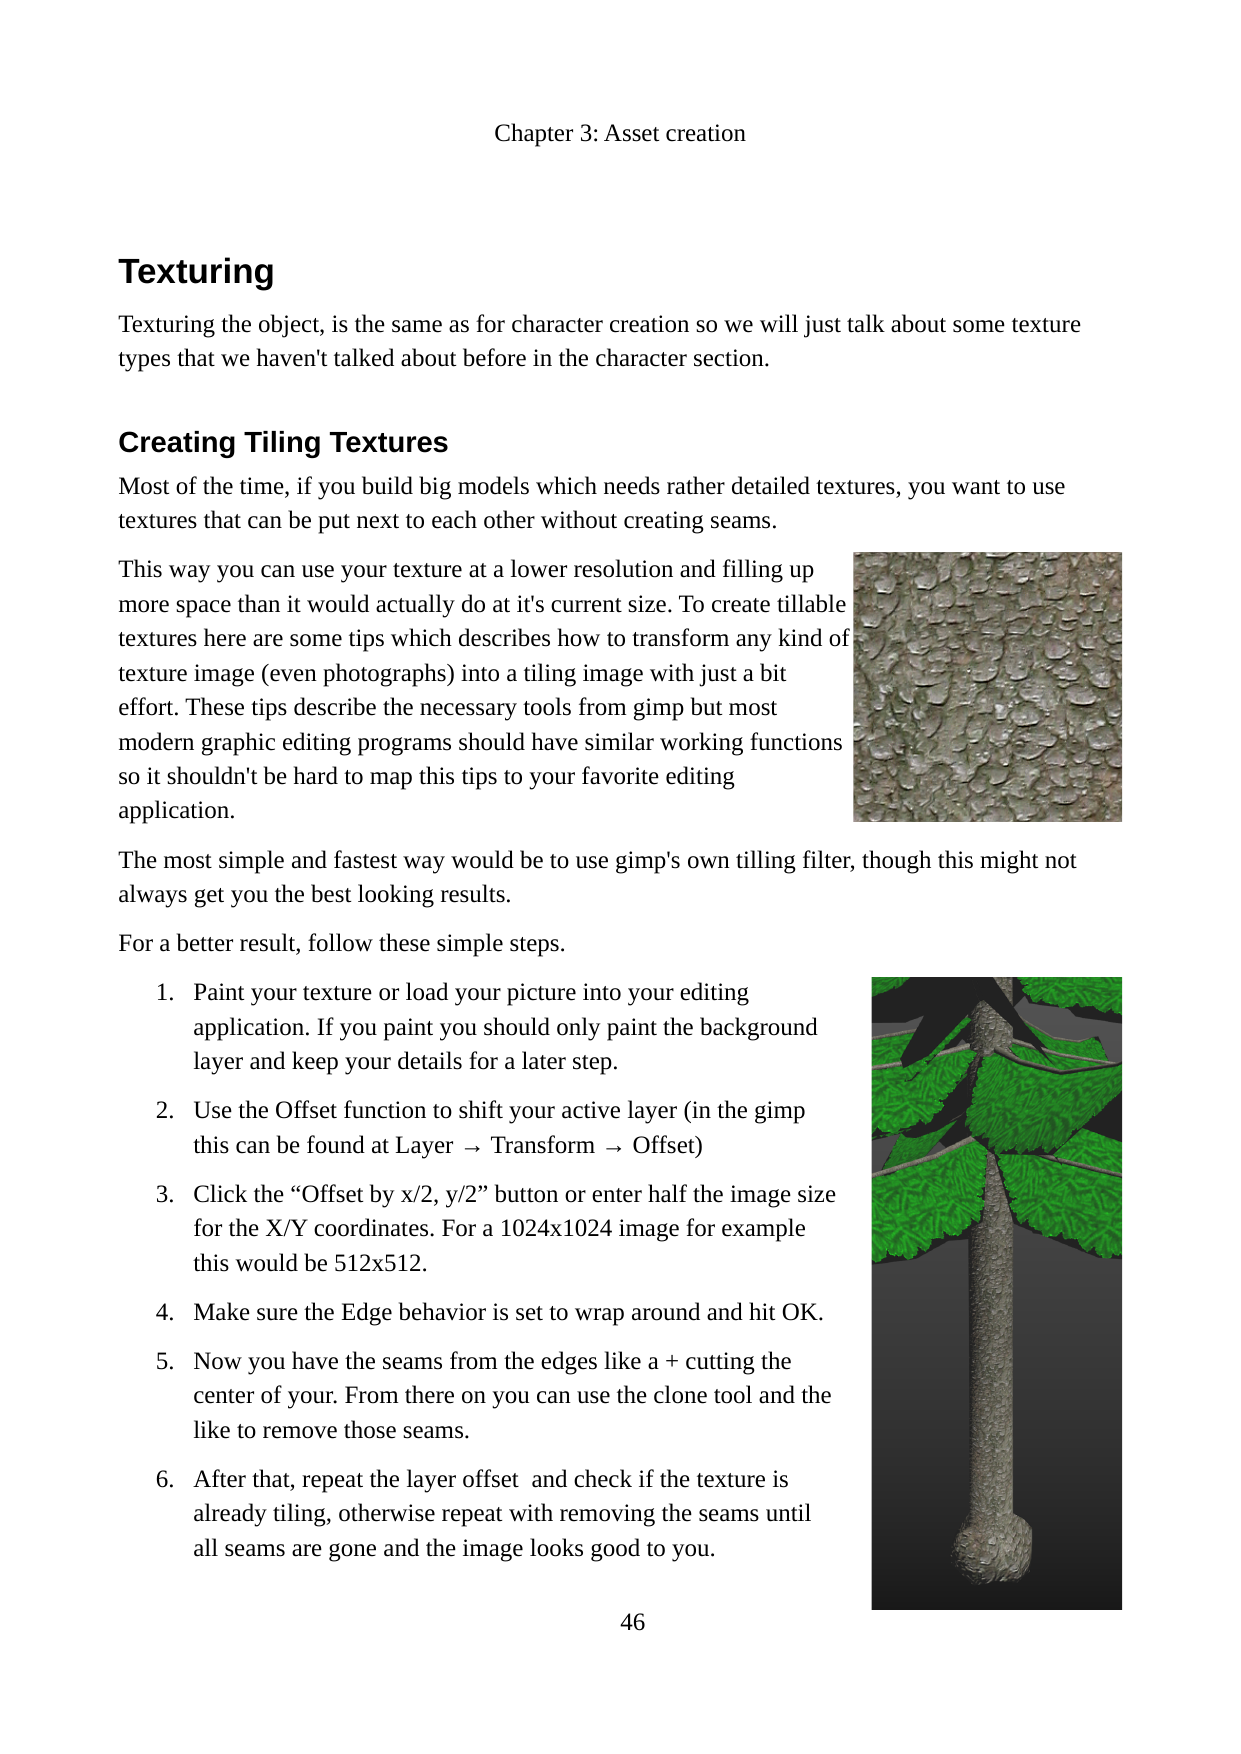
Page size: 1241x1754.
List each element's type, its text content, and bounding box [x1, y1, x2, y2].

subtitle Creating Tiling Textures [118, 425, 1122, 458]
text This way you can use your texture at a lower resolution and filling up more space than it would actually do at it's current size. To create tillable textures here are some tips which describes how to transform any kind of texture image (even photographs) into a tiling image with just a bit effort. These tips describe the necessary tools from gimp but most modern graphic editing programs should have similar working functions so it shouldn't be hard to map this tips to your favorite editing application. [118, 554, 1122, 824]
text For a better result, follow these simple steps. [118, 928, 1122, 957]
picture [871, 977, 1123, 1610]
subtitle Texturing [118, 250, 1122, 290]
picture [853, 552, 1123, 822]
list Now you have the seams from the edges like a + cutting the center of your. From there on you can use the clone tool and the like to remove those seams. [156, 1346, 871, 1444]
list Make sure the Edge behavior is set to wrap around and hit OK. [156, 1297, 871, 1326]
text The most simple and fastest way would be to use gimp's own tilling filter, though this might not always get you the best looking results. [118, 845, 1122, 908]
text Texturing the object, is the same as for character creation so we will just talk about some texture types that we haven't talked about before in the character section. [118, 309, 1122, 372]
text Most of the time, if you build big models which needs rather detailed textures, you want to use textures that can be put next to each other without creating seams. [118, 471, 1122, 534]
list Click the “Offset by x/2, y/2” button or enter half the image size for the X/Y coordinates. For a 1024x1024 image for example this would be 512x512. [156, 1179, 871, 1277]
list Paint your texture or load your picture into your editing application. If you paint you should only paint the background layer and keep your details for a later step. [156, 977, 871, 1075]
list Use the Offset function to shift your active layer (in the gimp this can be found at Layer → Transform → Offset) [156, 1095, 871, 1158]
list After that, repeat the layer offset and check if the texture is already tiling, otherwise repeat with removing the seams until all seams are gone and the image looks good to you. [156, 1464, 871, 1562]
